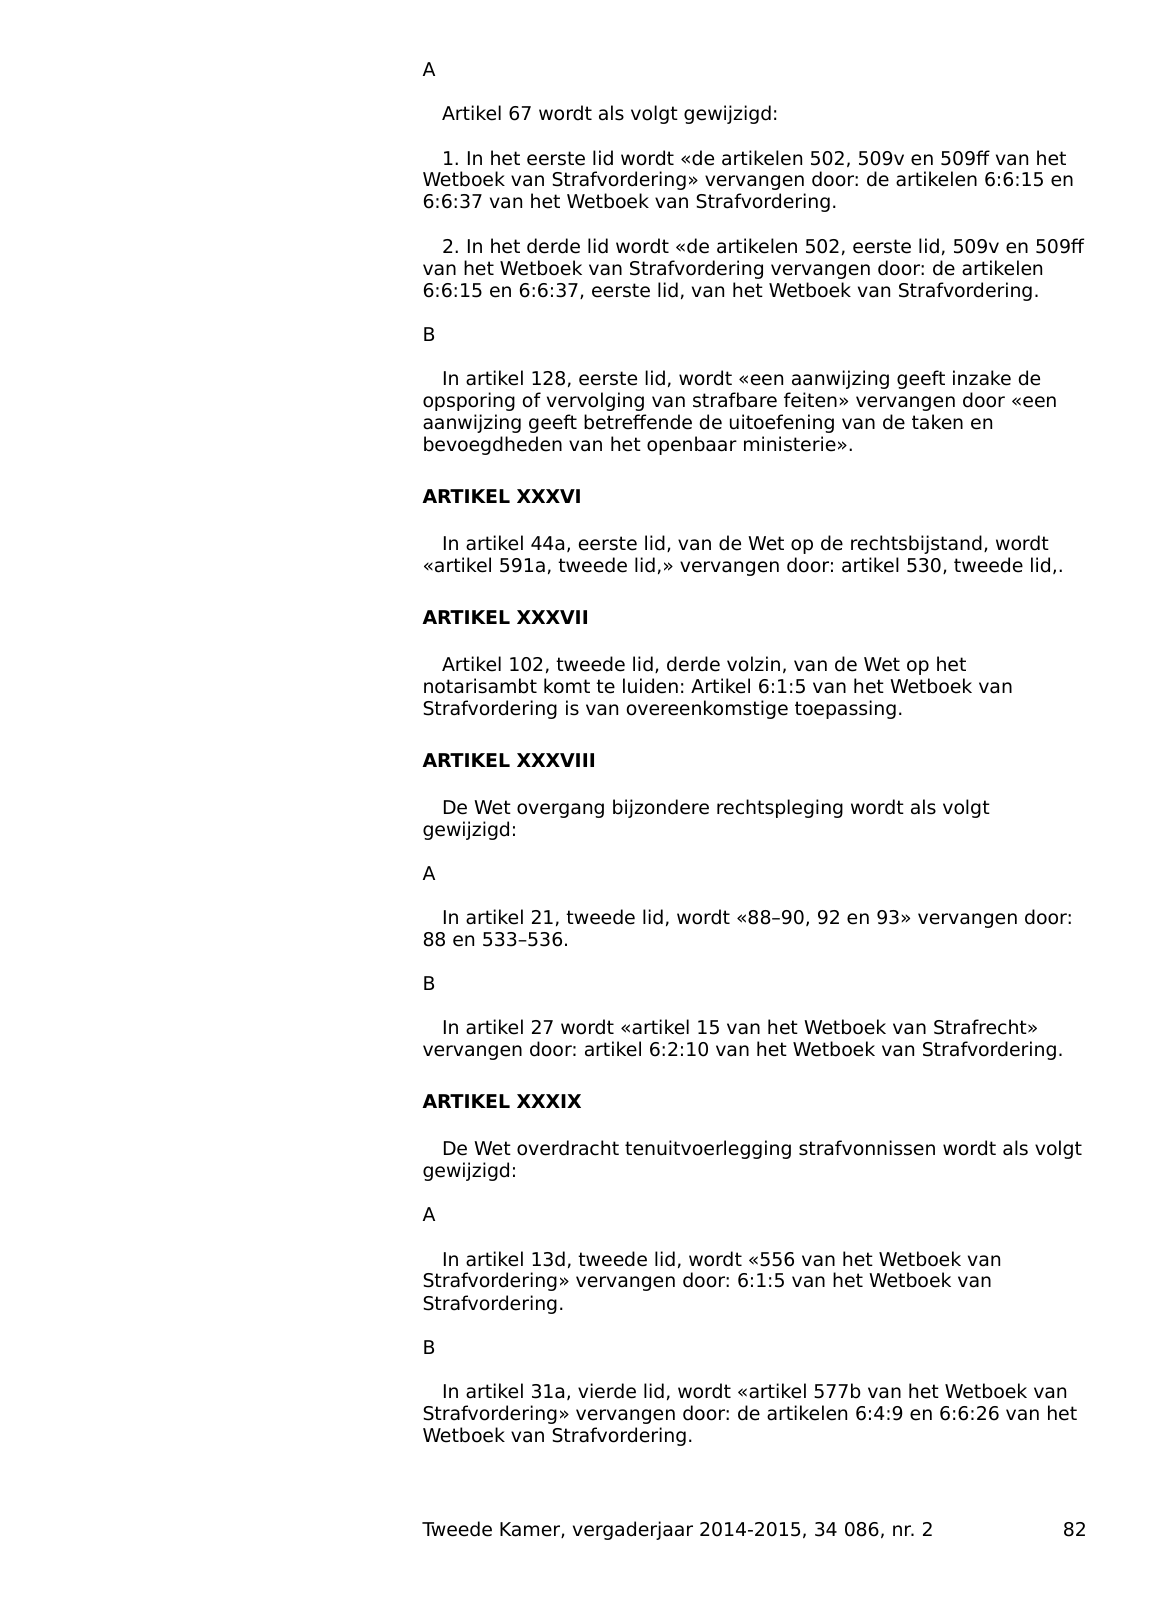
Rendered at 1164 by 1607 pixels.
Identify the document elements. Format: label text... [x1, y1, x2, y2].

text In artikel 44a, eerste lid, van de Wet op de rechtsbijstand, wordt «artikel 591a, tweede lid,» vervangen door: artikel 530, tweede lid,. [422, 533, 1087, 577]
text De Wet overgang bijzondere rechtspleging wordt als volgt gewijzigd: [422, 797, 1087, 841]
subtitle ARTIKEL XXXVIII [422, 749, 1087, 772]
text In artikel 13d, tweede lid, wordt «556 van het Wetboek van Strafvordering» vervangen door: 6:1:5 van het Wetboek van Strafvordering. [422, 1248, 1087, 1314]
text In artikel 21, tweede lid, wordt «88–90, 92 en 93» vervangen door: 88 en 533–536. [422, 907, 1087, 951]
text In artikel 31a, vierde lid, wordt «artikel 577b van het Wetboek van Strafvordering» vervangen door: de artikelen 6:4:9 en 6:6:26 van het Wetboek van Strafvordering. [422, 1381, 1087, 1447]
text 2. In het derde lid wordt «de artikelen 502, eerste lid, 509v en 509ff van het Wetboek van Strafvordering vervangen door: de artikelen 6:6:15 en 6:6:37, eerste lid, van het Wetboek van Strafvordering. [422, 236, 1087, 301]
text In artikel 27 wordt «artikel 15 van het Wetboek van Strafrecht» vervangen door: artikel 6:2:10 van het Wetboek van Strafvordering. [422, 1017, 1087, 1061]
text B [422, 324, 1087, 346]
text De Wet overdracht tenuitvoerlegging strafvonnissen wordt als volgt gewijzigd: [422, 1138, 1087, 1182]
text Artikel 67 wordt als volgt gewijzigd: [422, 103, 1087, 125]
text 1. In het eerste lid wordt «de artikelen 502, 509v en 509ff van het Wetboek van Strafvordering» vervangen door: de artikelen 6:6:15 en 6:6:37 van het Wetboek van Strafvordering. [422, 147, 1087, 213]
text A [422, 1204, 1087, 1226]
subtitle ARTIKEL XXXVI [422, 486, 1087, 508]
text B [422, 973, 1087, 995]
text B [422, 1337, 1087, 1358]
text Artikel 102, tweede lid, derde volzin, van de Wet op het notarisambt komt te luiden: Artikel 6:1:5 van het Wetboek van Strafvordering is van overeenkomstige toepassing. [422, 654, 1087, 719]
subtitle ARTIKEL XXXVII [422, 607, 1087, 629]
text A [422, 863, 1087, 885]
subtitle ARTIKEL XXXIX [422, 1091, 1087, 1113]
text In artikel 128, eerste lid, wordt «een aanwijzing geeft inzake de opsporing of vervolging van strafbare feiten» vervangen door «een aanwijzing geeft betreffende de uitoefening van de taken en bevoegdheden van het openbaar ministerie». [422, 368, 1087, 456]
text A [422, 59, 1087, 81]
